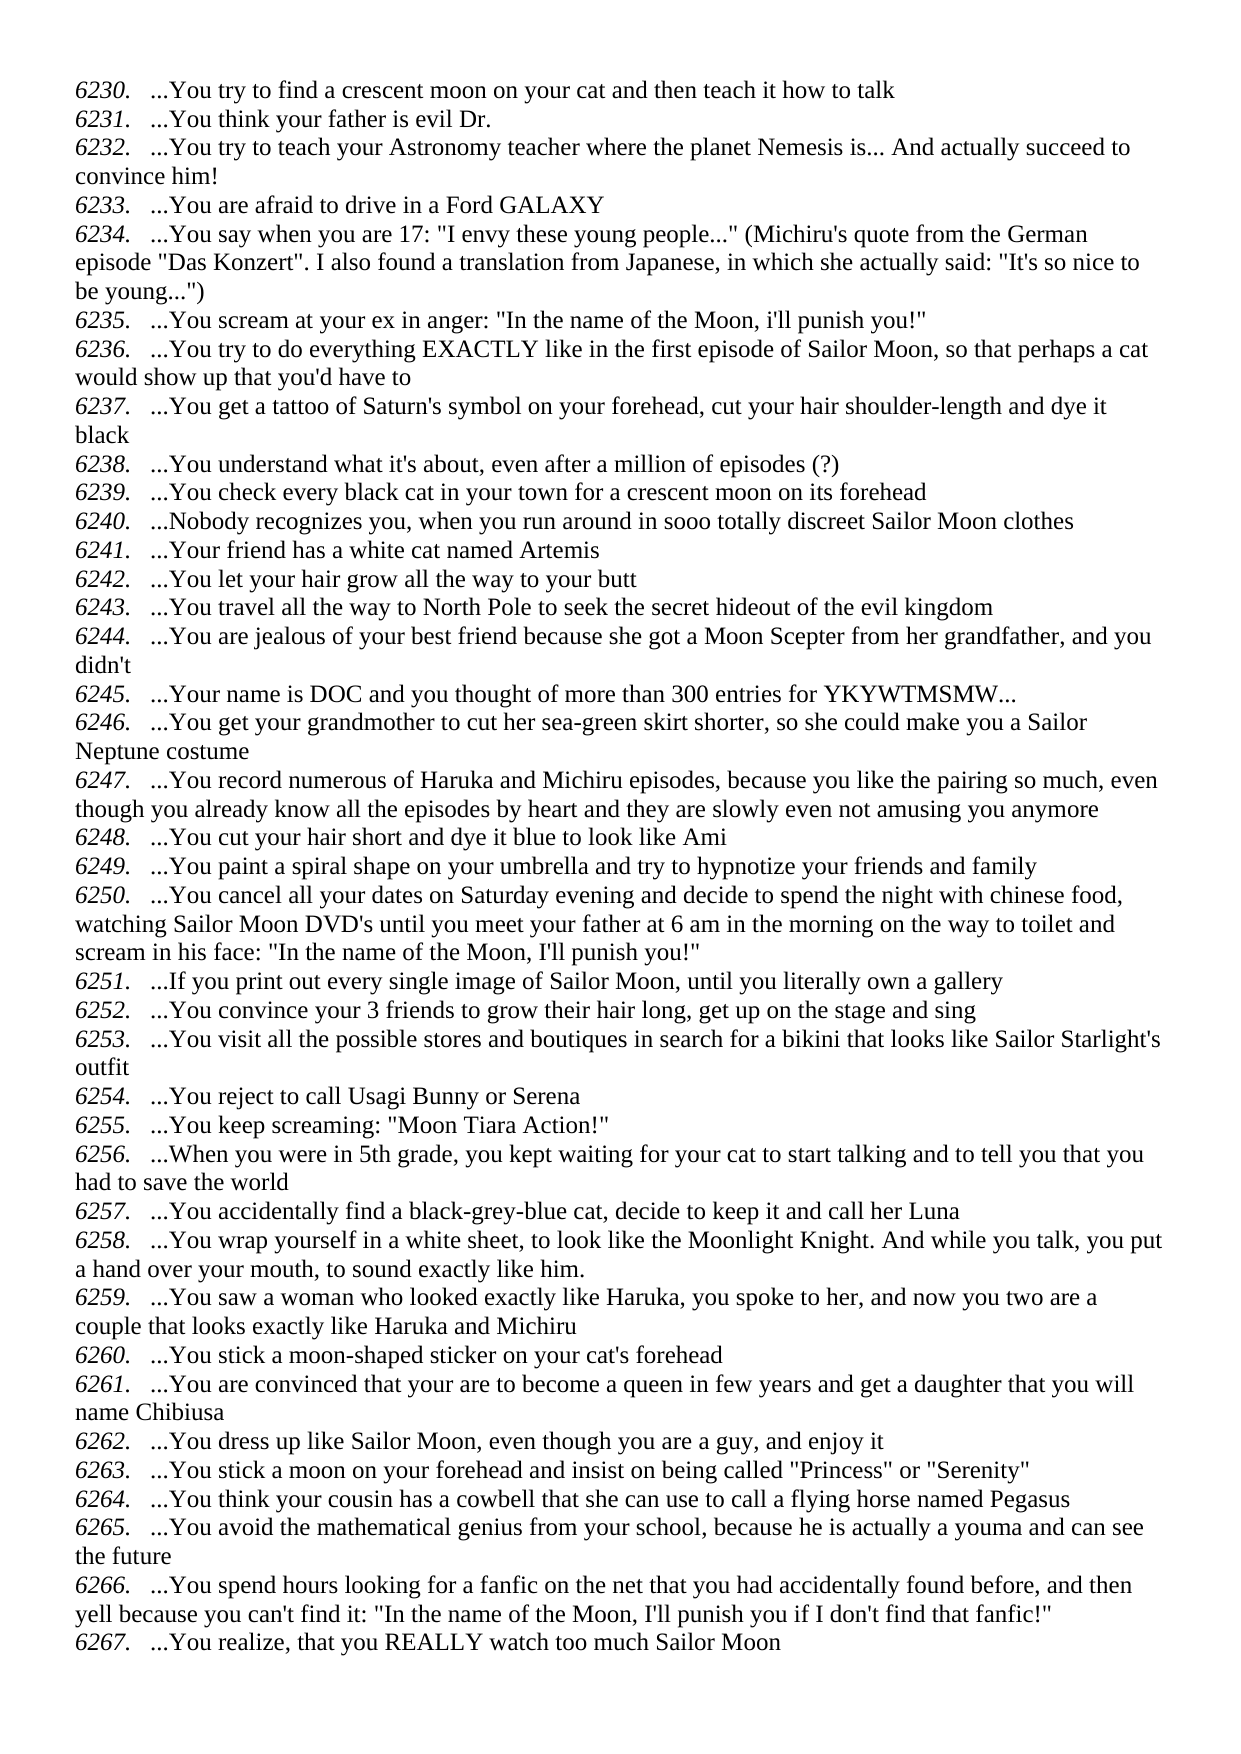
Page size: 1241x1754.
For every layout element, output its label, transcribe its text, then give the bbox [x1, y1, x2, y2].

list ...You get a tattoo of Saturn's symbol on your forehead, cut your hair shoulder-length and dye it black [75, 391, 1165, 449]
list ...You avoid the mathematical genius from your school, because he is actually a youma and can see the future [75, 1512, 1165, 1570]
list ...You stick a moon on your forehead and insist on being called "Princess" or "Serenity" [75, 1455, 1165, 1484]
list ...You accidentally find a black-grey-blue cat, decide to keep it and call her Luna [75, 1196, 1165, 1225]
list ...You understand what it's about, even after a million of episodes (?) [75, 449, 1165, 477]
list ...You try to teach your Astronomy teacher where the planet Nemesis is... And actually succeed to convince him! [75, 132, 1165, 190]
list ...You travel all the way to North Pole to seek the secret hideout of the evil kingdom [75, 592, 1165, 621]
list ...You are convinced that your are to become a queen in few years and get a daughter that you will name Chibiusa [75, 1369, 1165, 1426]
list ...You spend hours looking for a fanfic on the net that you had accidentally found before, and then yell because you can't find it: "In the name of the Moon, I'll punish you if I don't find that fanfic!" [75, 1570, 1165, 1627]
list ...You let your hair grow all the way to your butt [75, 564, 1165, 592]
list ...You wrap yourself in a white sheet, to look like the Moonlight Knight. And while you talk, you put a hand over your mouth, to sound exactly like him. [75, 1225, 1165, 1282]
list ...You get your grandmother to cut her sea-green skirt shorter, so she could make you a Sailor Neptune costume [75, 707, 1165, 765]
list ...You think your father is evil Dr. [75, 104, 1165, 132]
list ...You visit all the possible stores and boutiques in search for a bikini that looks like Sailor Starlight's outfit [75, 1024, 1165, 1081]
list ...You say when you are 17: "I envy these young people..." (Michiru's quote from the German episode "Das Konzert". I also found a translation from Japanese, in which she actually said: "It's so nice to be young...") [75, 219, 1165, 305]
list ...You try to do everything EXACTLY like in the first episode of Sailor Moon, so that perhaps a cat would show up that you'd have to [75, 334, 1165, 391]
list ...You cut your hair short and dye it blue to look like Ami [75, 822, 1165, 851]
list ...You record numerous of Haruka and Michiru episodes, because you like the pairing so much, even though you already know all the episodes by heart and they are slowly even not amusing you anymore [75, 765, 1165, 822]
list ...You paint a spiral shape on your umbrella and try to hypnotize your friends and family [75, 851, 1165, 880]
list ...You reject to call Usagi Bunny or Serena [75, 1081, 1165, 1110]
list ...You scream at your ex in anger: "In the name of the Moon, i'll punish you!" [75, 305, 1165, 334]
list ...Nobody recognizes you, when you run around in sooo totally discreet Sailor Moon clothes [75, 506, 1165, 535]
list ...When you were in 5th grade, you kept waiting for your cat to start talking and to tell you that you had to save the world [75, 1139, 1165, 1196]
list ...You keep screaming: "Moon Tiara Action!" [75, 1110, 1165, 1139]
list ...You stick a moon-shaped sticker on your cat's forehead [75, 1340, 1165, 1369]
list ...You saw a woman who looked exactly like Haruka, you spoke to her, and now you two are a couple that looks exactly like Haruka and Michiru [75, 1282, 1165, 1340]
list ...You check every black cat in your town for a crescent moon on its forehead [75, 477, 1165, 506]
list ...You convince your 3 friends to grow their hair long, get up on the stage and sing [75, 995, 1165, 1024]
list ...You dress up like Sailor Moon, even though you are a guy, and enjoy it [75, 1426, 1165, 1455]
list ...You think your cousin has a cowbell that she can use to call a flying horse named Pegasus [75, 1484, 1165, 1512]
list ...You cancel all your dates on Saturday evening and decide to spend the night with chinese food, watching Sailor Moon DVD's until you meet your father at 6 am in the morning on the way to toilet and scream in his face: "In the name of the Moon, I'll punish you!" [75, 880, 1165, 966]
list ...You are afraid to drive in a Ford GALAXY [75, 190, 1165, 219]
list ...You realize, that you REALLY watch too much Sailor Moon [75, 1627, 1165, 1656]
list ...You try to find a crescent moon on your cat and then teach it how to talk [75, 75, 1165, 104]
list ...You are jealous of your best friend because she got a Moon Scepter from her grandfather, and you didn't [75, 621, 1165, 679]
list ...Your name is DOC and you thought of more than 300 entries for YKYWTMSMW... [75, 679, 1165, 707]
list ...Your friend has a white cat named Artemis [75, 535, 1165, 564]
list ...If you print out every single image of Sailor Moon, until you literally own a gallery [75, 966, 1165, 995]
